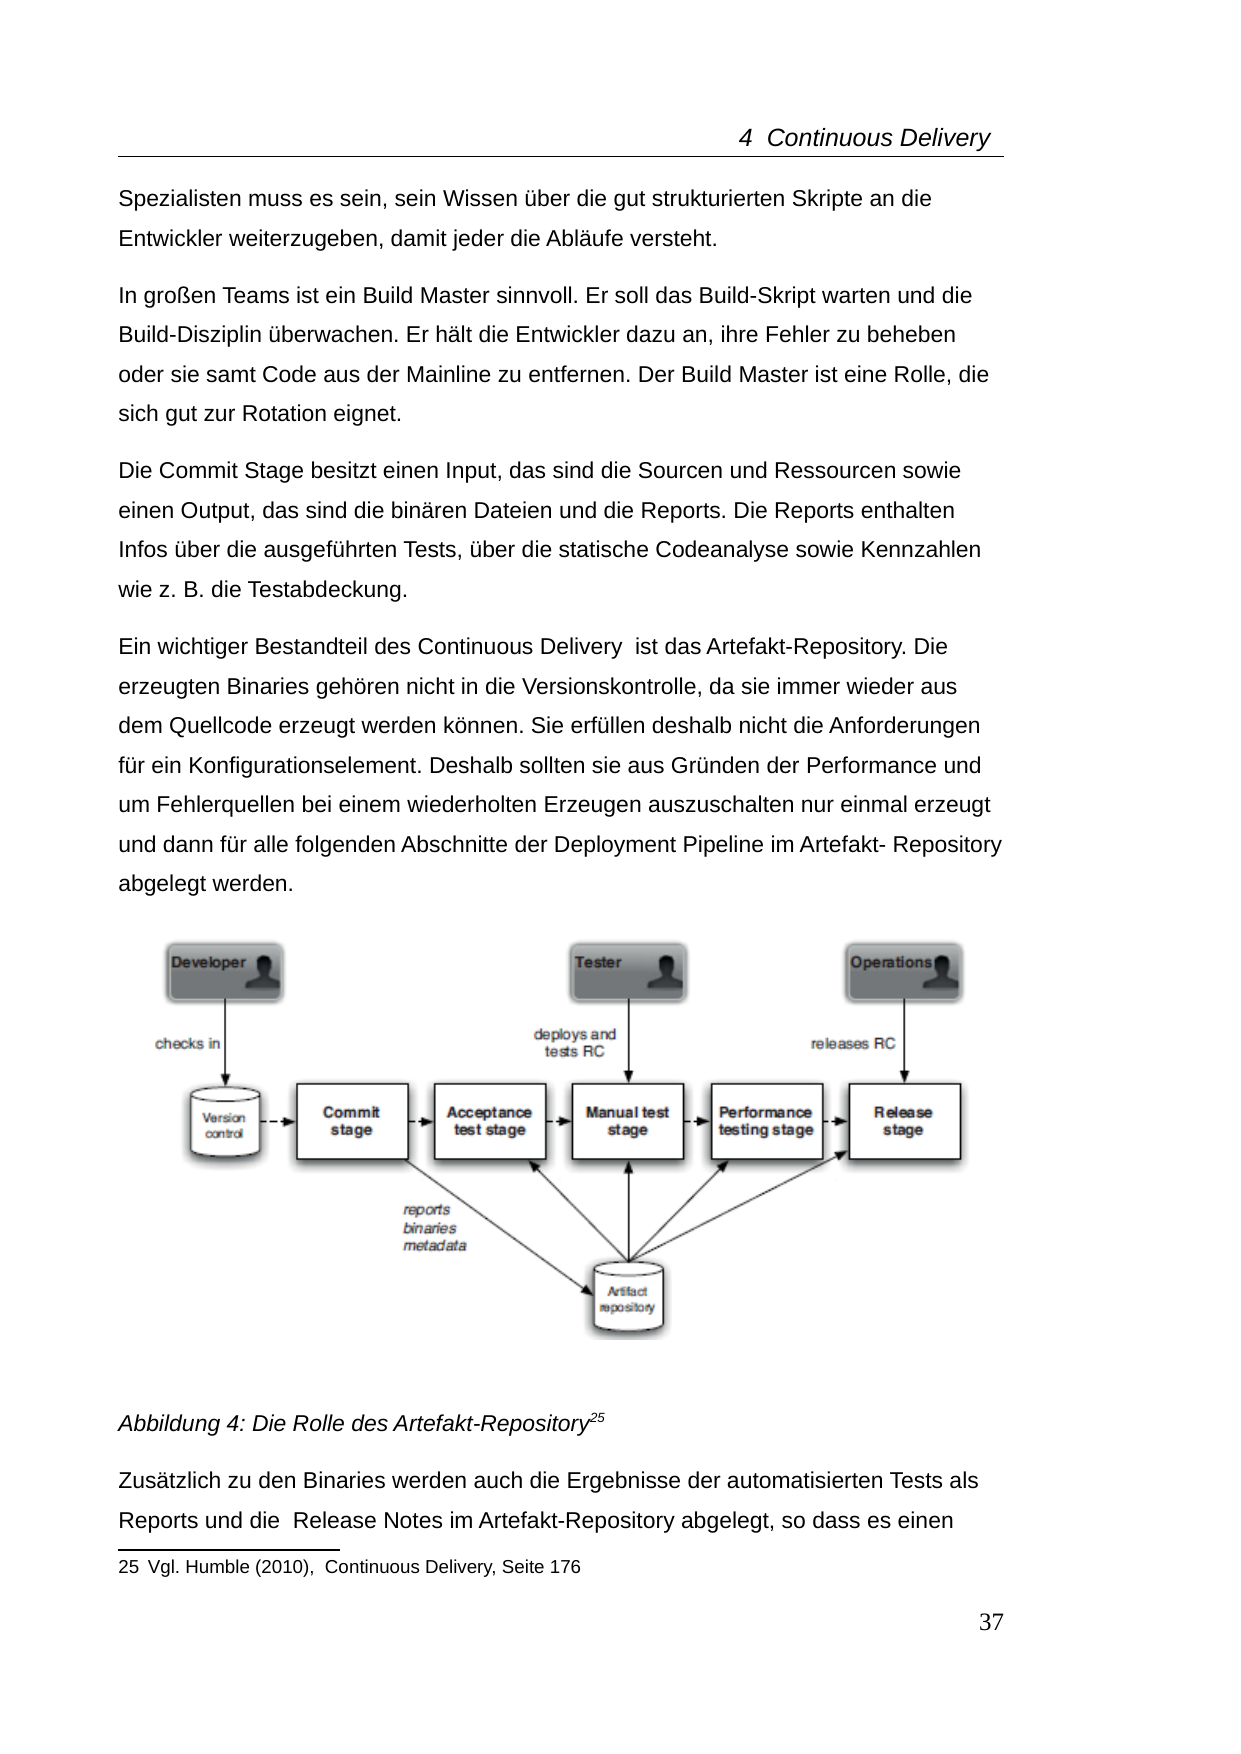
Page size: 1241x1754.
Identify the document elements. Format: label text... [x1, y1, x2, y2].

text In großen Teams ist ein Build Master sinnvoll. Er soll das Build-Skript warten und die Build-Disziplin überwachen. Er hält die Entwickler dazu an, ihre Fehler zu beheben oder sie samt Code aus der Mainline zu entfernen. Der Build Master ist eine Rolle, die sich gut zur Rotation eignet. [118, 282, 1004, 427]
text Abbildung 4: Die Rolle des Artefakt-Repository [118, 1410, 1004, 1436]
text Die Commit Stage besitzt einen Input, das sind die Sourcen und Ressourcen sowie einen Output, das sind die binären Dateien und die Reports. Die Reports enthalten Infos über die ausgeführten Tests, über die statische Codeanalyse sowie Kennzahlen wie z. B. die Testabdeckung. [118, 457, 1004, 602]
text Ein wichtiger Bestandteil des Continuous Delivery ist das Artefakt-Repository. Die erzeugten Binaries gehören nicht in die Versionskontrolle, da sie immer wieder aus dem Quellcode erzeugt werden können. Sie erfüllen deshalb nicht die Anforderungen für ein Konfigurationselement. Deshalb sollten sie aus Gründen der Performance und um Fehlerquellen bei einem wiederholten Erzeugen auszuschalten nur einmal erzeugt und dann für alle folgenden Abschnitte der Deployment Pipeline im Artefakt- Repository abgelegt werden. [118, 633, 1004, 896]
picture [151, 927, 971, 1340]
text Spezialisten muss es sein, sein Wissen über die gut strukturierten Skripte an die Entwickler weiterzugeben, damit jeder die Abläufe versteht. [118, 185, 1004, 251]
text Zusätzlich zu den Binaries werden auch die Ergebnisse der automatisierten Tests als Reports und die Release Notes im Artefakt-Repository abgelegt, so dass es einen [118, 1467, 1004, 1533]
text Vgl. Humble (2010), Continuous Delivery, Seite 176 [118, 1556, 1004, 1578]
